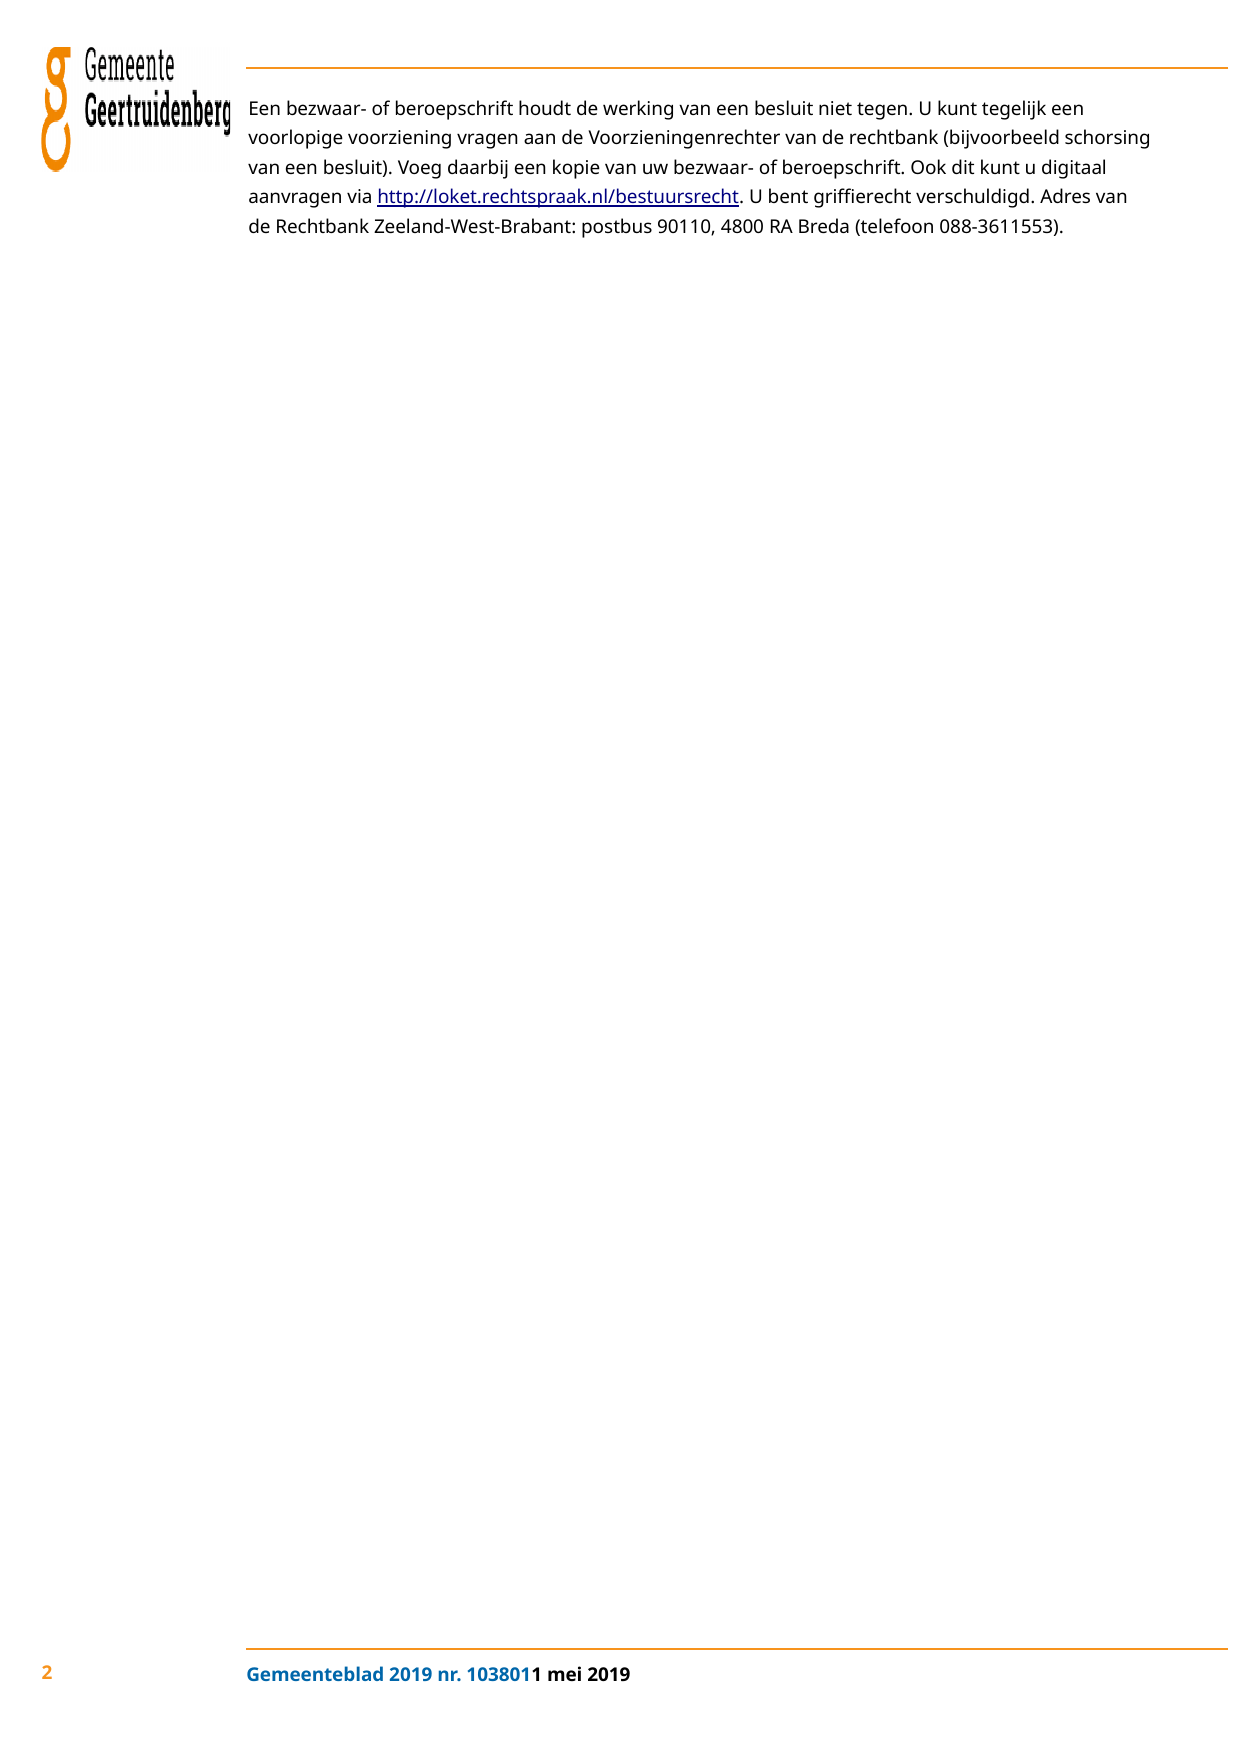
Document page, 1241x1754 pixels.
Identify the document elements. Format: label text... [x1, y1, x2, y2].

picture [41, 47, 231, 172]
text Een bezwaar- of beroepschrift houdt de werking van een besluit niet tegen. U kunt tegelijk een voorlopige voorziening vragen aan de Voorzieningenrechter van de rechtbank (bijvoorbeeld schorsing van een besluit). Voeg daarbij een kopie van uw bezwaar- of beroepschrift. Ook dit kunt u digitaal aanvragen via http://loket.rechtspraak.nl/bestuursrecht. U bent griffierecht verschuldigd. Adres van de Rechtbank Zeeland-West-Brabant: postbus 90110, 4800 RA Breda (telefoon 088-3611553). [248, 95, 1152, 239]
